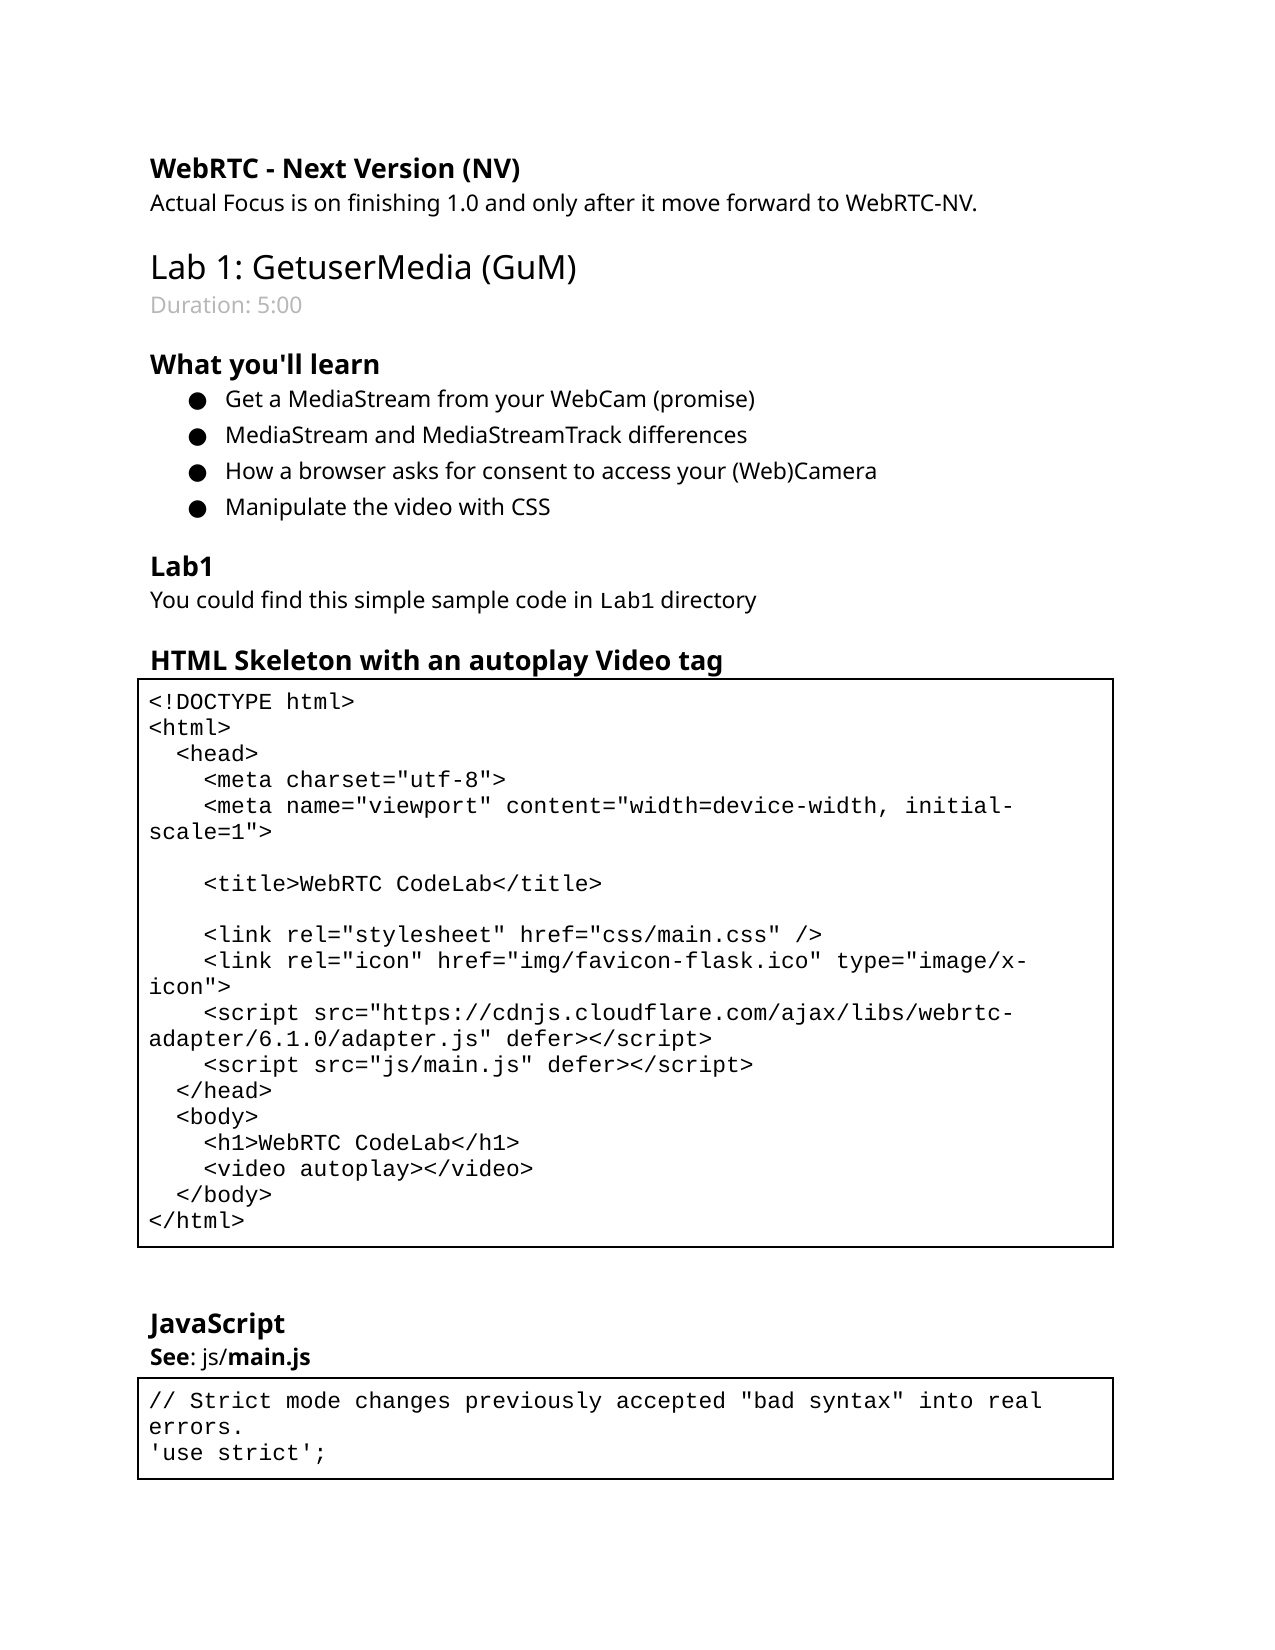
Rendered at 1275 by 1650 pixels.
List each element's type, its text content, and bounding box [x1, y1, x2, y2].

list Get a MediaStream from your WebCam (promise) [187, 383, 1125, 414]
table_header // Strict mode changes previously accepted "bad syntax" into real errors. 'use strict'; [139, 1379, 1112, 1478]
list How a browser asks for consent to access your (Web)Camera [187, 454, 1125, 486]
text Duration: 5:00 [150, 289, 1125, 320]
subtitle Lab 1: GetuserMedia (GuM) [150, 244, 1125, 289]
text Actual Focus is on finishing 1.0 and only after it move forward to WebRTC-NV. [150, 187, 1125, 218]
subtitle WebRTC - Next Version (NV) [150, 150, 1125, 187]
subtitle What you'll learn [150, 346, 1125, 383]
text You could find this simple sample code in Lab1 directory [150, 584, 1125, 616]
list Manipulate the video with CSS [187, 491, 1125, 522]
text See: js/main.js [150, 1341, 1125, 1372]
list MediaStream and MediaStreamTrack differences [187, 419, 1125, 450]
subtitle Lab1 [150, 547, 1125, 584]
subtitle JavaScript [150, 1304, 1125, 1341]
table_header <!DOCTYPE html> <html> <head> <meta charset="utf-8"> <meta name="viewport" content="width=device-width, initial-scale=1"> <title>WebRTC CodeLab</title> <link rel="stylesheet" href="css/main.css" /> <link rel="icon" href="img/favicon-flask.ico" type="image/x-icon"> <script src="https://cdnjs.cloudflare.com/ajax/libs/webrtc-adapter/6.1.0/adapter.js" defer></script> <script src="js/main.js" defer></script> </head> <body> <h1>WebRTC CodeLab</h1> <video autoplay></video> </body> </html> [139, 680, 1112, 1246]
subtitle HTML Skeleton with an autoplay Video tag [150, 641, 1125, 678]
